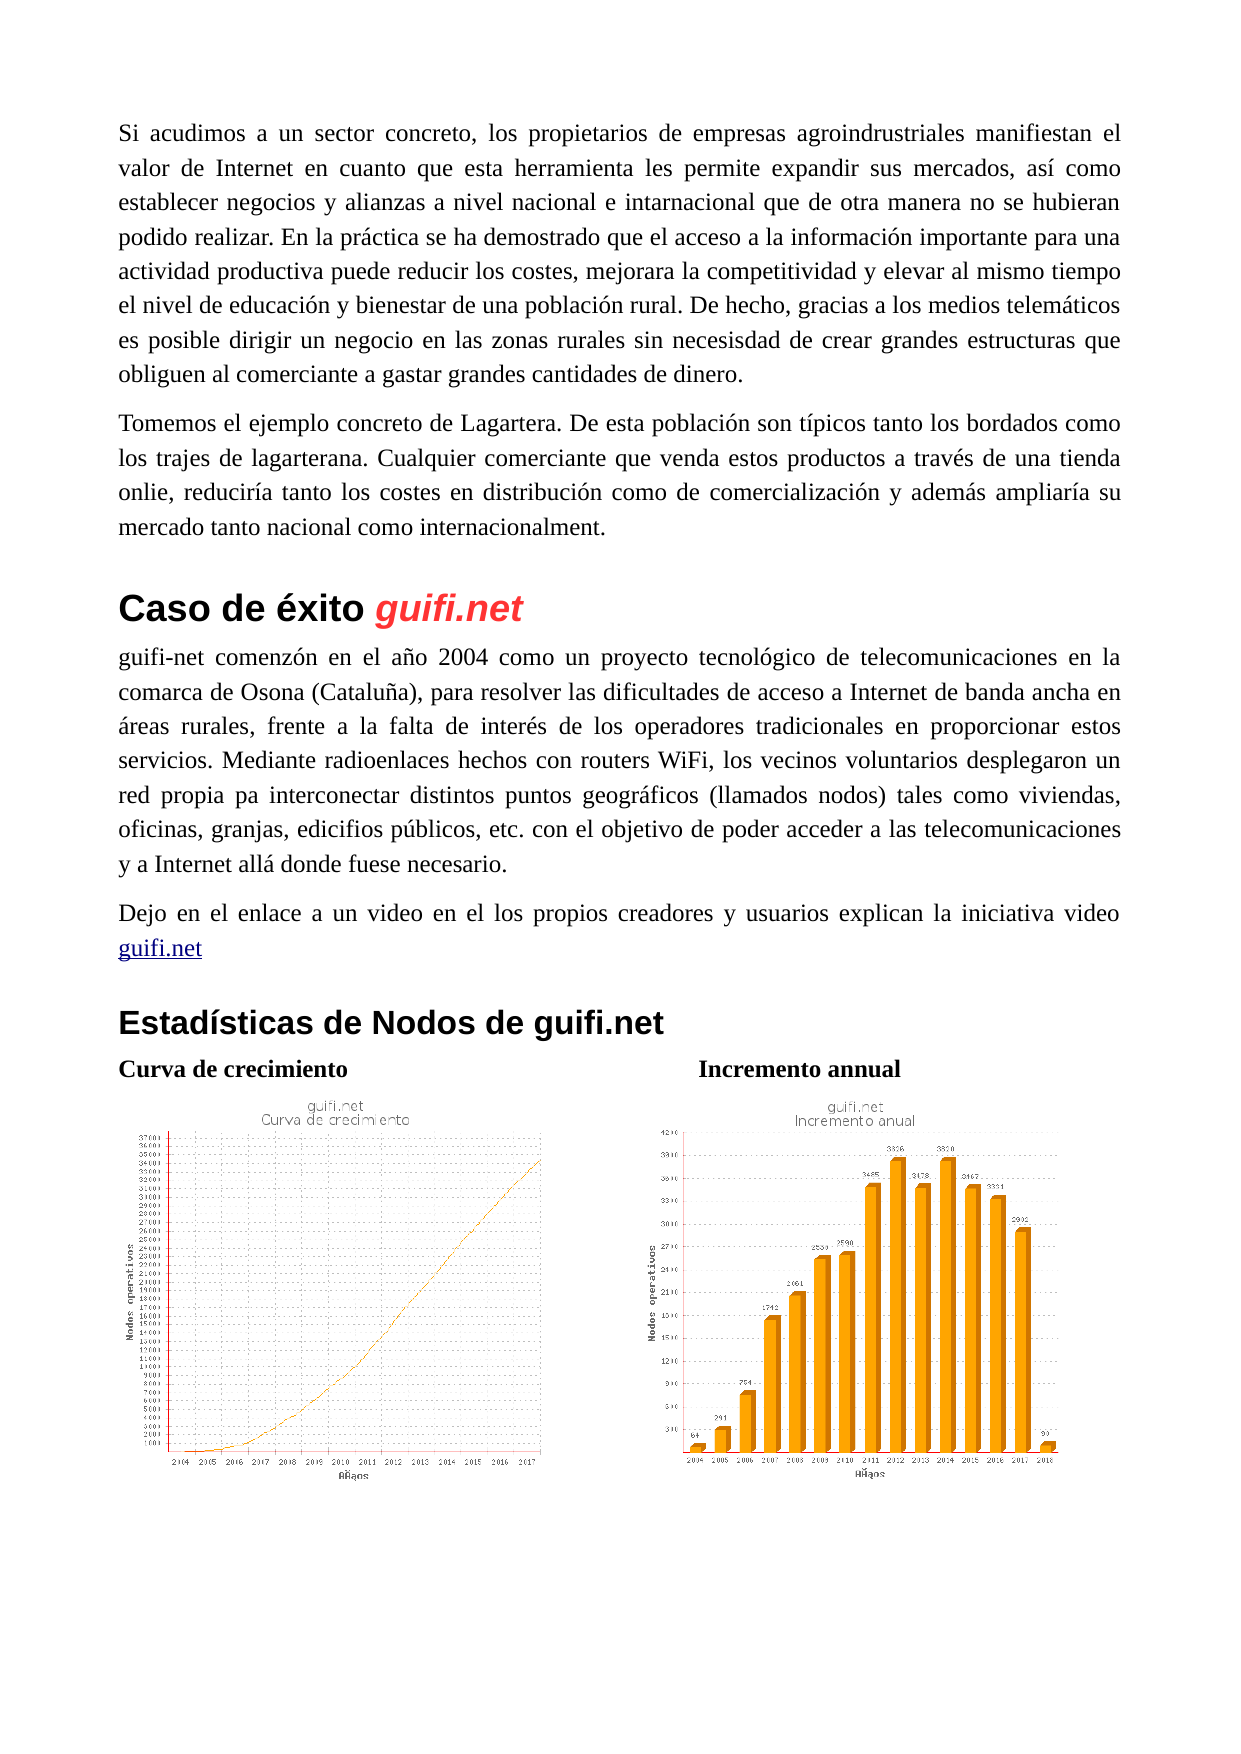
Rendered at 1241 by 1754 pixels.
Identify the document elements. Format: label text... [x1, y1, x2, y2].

text Si acudimos a un sector concreto, los propietarios de empresas agroindrustriales manifiestan el valor de Internet en cuanto que esta herramienta les permite expandir sus mercados, así como establecer negocios y alianzas a nivel nacional e intarnacional que de otra manera no se hubieran podido realizar. En la práctica se ha demostrado que el acceso a la información importante para una actividad productiva puede reducir los costes, mejorara la competitividad y elevar al mismo tiempo el nivel de educación y bienestar de una población rural. De hecho, gracias a los medios telemáticos es posible dirigir un negocio en las zonas rurales sin necesisdad de crear grandes estructuras que obliguen al comerciante a gastar grandes cantidades de dinero. [118, 118, 1122, 388]
text Tomemos el ejemplo concreto de Lagartera. De esta población son típicos tanto los bordados como los trajes de lagarterana. Cualquier comerciante que venda estos productos a través de una tienda onlie, reduciría tanto los costes en distribución como de comercialización y además ampliaría su mercado tanto nacional como internacionalment. [118, 408, 1122, 541]
subtitle Estadísticas de Nodos de guifi.net [118, 1002, 1122, 1041]
text Curva de crecimiento Incremento annual [118, 1054, 1122, 1082]
picture [641, 1095, 1071, 1483]
text Dejo en el enlace a un video en el los propios creadores y usuarios explican la iniciativa video guifi.net [118, 898, 1122, 961]
picture [119, 1094, 553, 1485]
text guifi-net comenzón en el año 2004 como un proyecto tecnológico de telecomunicaciones en la comarca de Osona (Cataluña), para resolver las dificultades de acceso a Internet de banda ancha en áreas rurales, frente a la falta de interés de los operadores tradicionales en proporcionar estos servicios. Mediante radioenlaces hechos con routers WiFi, los vecinos voluntarios desplegaron un red propia pa interconectar distintos puntos geográficos (llamados nodos) tales como viviendas, oficinas, granjas, edicifios públicos, etc. con el objetivo de poder acceder a las telecomunicaciones y a Internet allá donde fuese necesario. [118, 642, 1122, 878]
subtitle Caso de éxito guifi.net [118, 586, 1122, 630]
